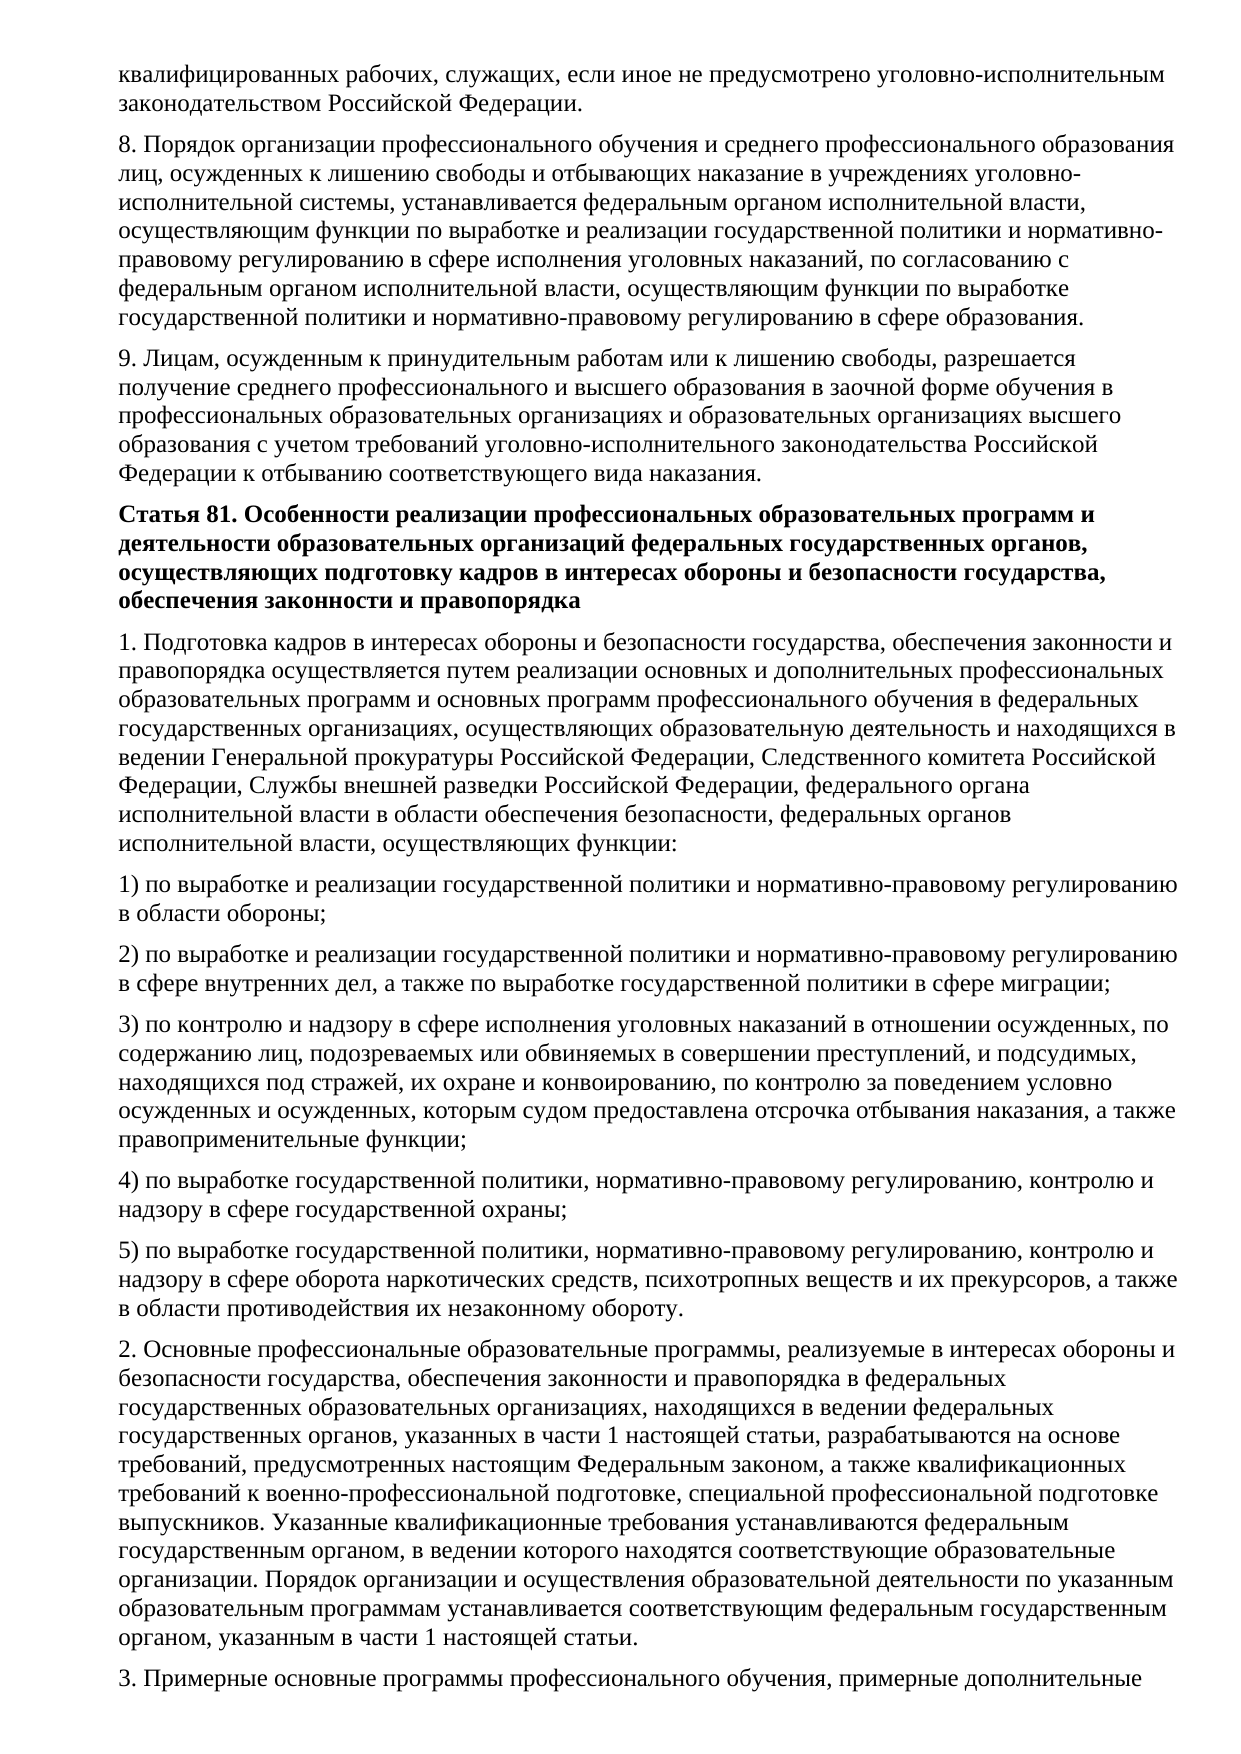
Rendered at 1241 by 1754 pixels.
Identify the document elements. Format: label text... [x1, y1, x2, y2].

text 3) по контролю и надзору в сфере исполнения уголовных наказаний в отношении осужденных, по содержанию лиц, подозреваемых или обвиняемых в совершении преступлений, и подсудимых, находящихся под стражей, их охране и конвоированию, по контролю за поведением условно осужденных и осужденных, которым судом предоставлена отсрочка отбывания наказания, а также правоприменительные функции; [118, 1009, 1181, 1153]
text 3. Примерные основные программы профессионального обучения, примерные дополнительные [118, 1663, 1181, 1692]
text квалифицированных рабочих, служащих, если иное не предусмотрено уголовно-исполнительным законодательством Российской Федерации. [118, 59, 1181, 117]
text 2. Основные профессиональные образовательные программы, реализуемые в интересах обороны и безопасности государства, обеспечения законности и правопорядка в федеральных государственных образовательных организациях, находящихся в ведении федеральных государственных органов, указанных в части 1 настоящей статьи, разрабатываются на основе требований, предусмотренных настоящим Федеральным законом, а также квалификационных требований к военно-профессиональной подготовке, специальной профессиональной подготовке выпускников. Указанные квалификационные требования устанавливаются федеральным государственным органом, в ведении которого находятся соответствующие образовательные организации. Порядок организации и осуществления образовательной деятельности по указанным образовательным программам устанавливается соответствующим федеральным государственным органом, указанным в части 1 настоящей статьи. [118, 1334, 1181, 1650]
text 8. Порядок организации профессионального обучения и среднего профессионального образования лиц, осужденных к лишению свободы и отбывающих наказание в учреждениях уголовно-исполнительной системы, устанавливается федеральным органом исполнительной власти, осуществляющим функции по выработке и реализации государственной политики и нормативно-правовому регулированию в сфере исполнения уголовных наказаний, по согласованию с федеральным органом исполнительной власти, осуществляющим функции по выработке государственной политики и нормативно-правовому регулированию в сфере образования. [118, 129, 1181, 330]
text 2) по выработке и реализации государственной политики и нормативно-правовому регулированию в сфере внутренних дел, а также по выработке государственной политики в сфере миграции; [118, 939, 1181, 997]
text 1. Подготовка кадров в интересах обороны и безопасности государства, обеспечения законности и правопорядка осуществляется путем реализации основных и дополнительных профессиональных образовательных программ и основных программ профессионального обучения в федеральных государственных организациях, осуществляющих образовательную деятельность и находящихся в ведении Генеральной прокуратуры Российской Федерации, Следственного комитета Российской Федерации, Службы внешней разведки Российской Федерации, федерального органа исполнительной власти в области обеспечения безопасности, федеральных органов исполнительной власти, осуществляющих функции: [118, 627, 1181, 857]
text 4) по выработке государственной политики, нормативно-правовому регулированию, контролю и надзору в сфере государственной охраны; [118, 1165, 1181, 1223]
text 1) по выработке и реализации государственной политики и нормативно-правовому регулированию в области обороны; [118, 869, 1181, 927]
text Статья 81. Особенности реализации профессиональных образовательных программ и деятельности образовательных организаций федеральных государственных органов, осуществляющих подготовку кадров в интересах обороны и безопасности государства, обеспечения законности и правопорядка [118, 499, 1181, 614]
text 5) по выработке государственной политики, нормативно-правовому регулированию, контролю и надзору в сфере оборота наркотических средств, психотропных веществ и их прекурсоров, а также в области противодействия их незаконному обороту. [118, 1235, 1181, 1322]
text 9. Лицам, осужденным к принудительным работам или к лишению свободы, разрешается получение среднего профессионального и высшего образования в заочной форме обучения в профессиональных образовательных организациях и образовательных организациях высшего образования с учетом требований уголовно-исполнительного законодательства Российской Федерации к отбыванию соответствующего вида наказания. [118, 343, 1181, 487]
